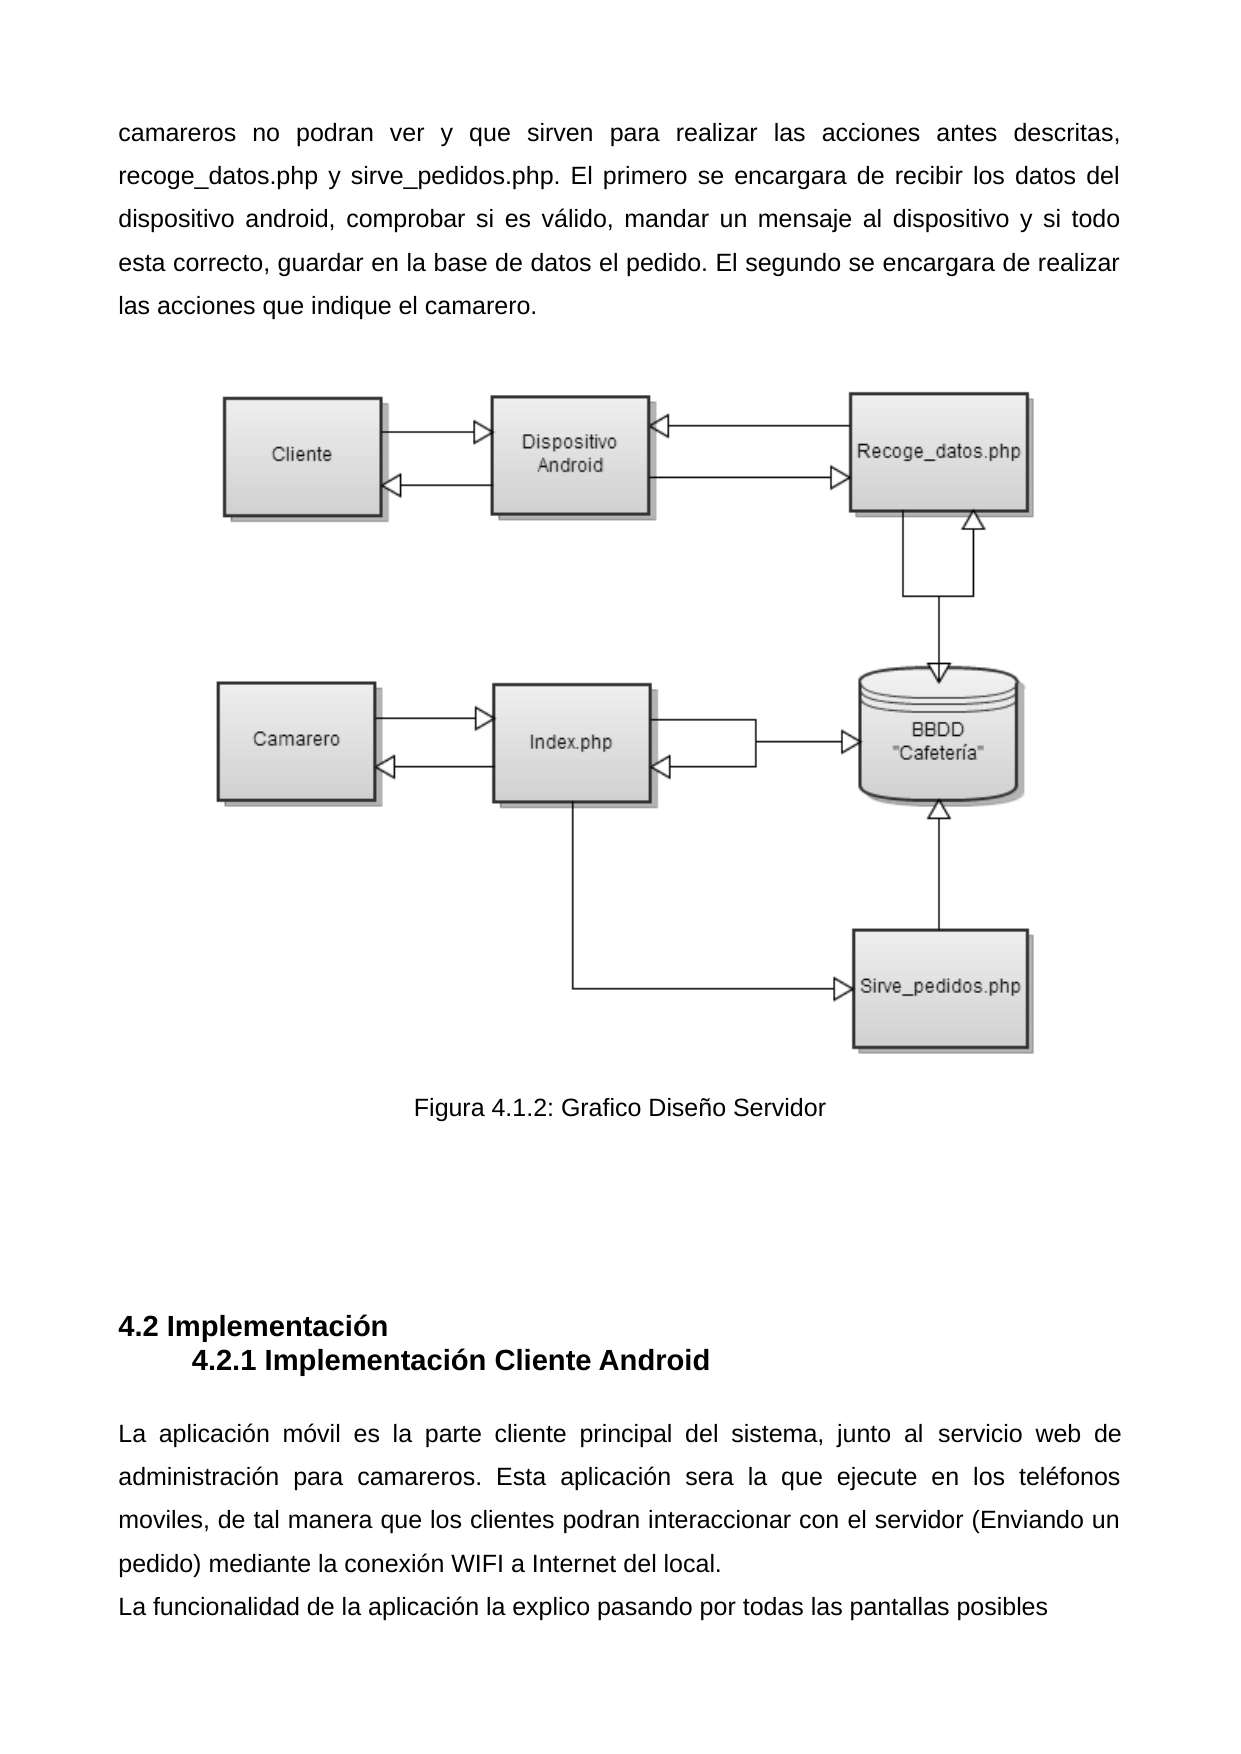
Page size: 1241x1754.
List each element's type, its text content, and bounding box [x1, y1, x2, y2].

text La funcionalidad de la aplicación la explico pasando por todas las pantallas posibles [118, 1592, 1122, 1621]
picture [181, 333, 1059, 1079]
text camareros no podran ver y que sirven para realizar las acciones antes descritas, recoge_datos.php y sirve_pedidos.php. El primero se encargara de recibir los datos del dispositivo android, comprobar si es válido, mandar un mensaje al dispositivo y si todo esta correcto, guardar en la base de datos el pedido. El segundo se encargara de realizar las acciones que indique el camarero. [118, 118, 1122, 319]
text 4.2.1 Implementación Cliente Android [118, 1343, 1122, 1376]
text La aplicación móvil es la parte cliente principal del sistema, junto al servicio web de administración para camareros. Esta aplicación sera la que ejecute en los teléfonos moviles, de tal manera que los clientes podran interaccionar con el servidor (Enviando un pedido) mediante la conexión WIFI a Internet del local. [118, 1419, 1122, 1577]
text 4.2 Implementación [118, 1309, 1122, 1343]
text Figura 4.1.2: Grafico Diseño Servidor [118, 1079, 1122, 1122]
